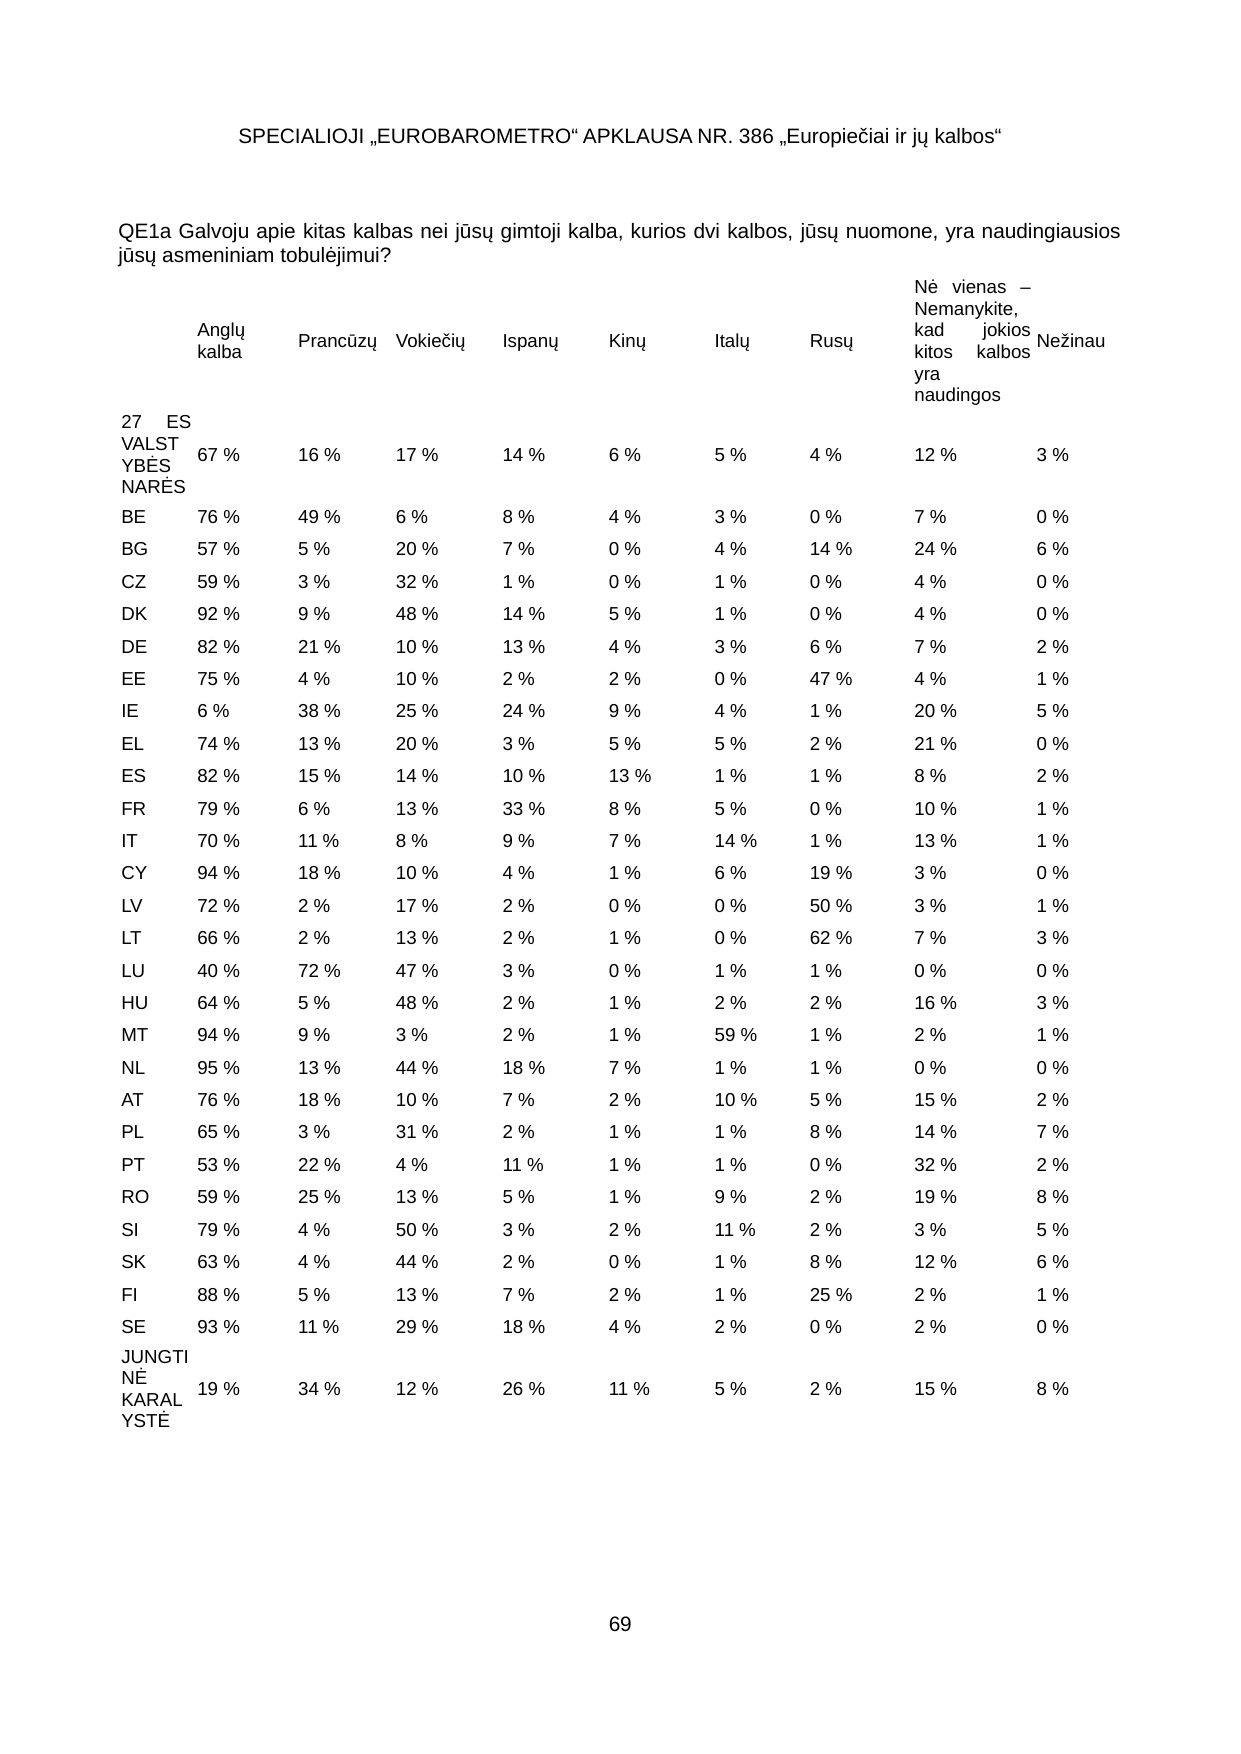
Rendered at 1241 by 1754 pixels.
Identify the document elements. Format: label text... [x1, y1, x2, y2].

table_cell 53 % [194, 1148, 295, 1181]
table_cell 9 % [499, 824, 606, 857]
table_cell 10 % [393, 1084, 499, 1116]
table_cell 0 % [1034, 598, 1122, 630]
table_cell 48 % [393, 598, 499, 630]
table_cell 2 % [606, 1084, 711, 1116]
table_cell FI [118, 1278, 194, 1310]
table_cell 3 % [1034, 408, 1122, 500]
table_cell DE [118, 630, 194, 662]
table_cell 24 % [911, 533, 1033, 565]
table_cell 2 % [1034, 1148, 1122, 1181]
table_cell LV [118, 889, 194, 922]
table_cell 2 % [499, 663, 606, 695]
table_cell 48 % [393, 986, 499, 1019]
table_cell 8 % [807, 1246, 911, 1278]
table_cell 1 % [807, 1019, 911, 1051]
table_header Anglų kalba [194, 273, 295, 408]
table_cell 16 % [295, 408, 393, 500]
table_header [118, 273, 194, 408]
table_cell 2 % [911, 1019, 1033, 1051]
table_cell 82 % [194, 630, 295, 662]
table_cell 1 % [1034, 792, 1122, 824]
table_cell 0 % [606, 1246, 711, 1278]
table_cell 10 % [499, 760, 606, 792]
table_cell 88 % [194, 1278, 295, 1310]
table_cell 13 % [606, 760, 711, 792]
table_cell 5 % [295, 1278, 393, 1310]
table_cell 8 % [807, 1116, 911, 1148]
table_cell 2 % [911, 1310, 1033, 1343]
table_cell 1 % [711, 1148, 807, 1181]
table_cell 1 % [1034, 663, 1122, 695]
table_cell 0 % [1034, 954, 1122, 986]
table_cell 0 % [1034, 857, 1122, 889]
table_cell 19 % [911, 1181, 1033, 1213]
table_cell 2 % [499, 1116, 606, 1148]
table_cell 29 % [393, 1310, 499, 1343]
table_cell 5 % [606, 598, 711, 630]
table_cell 19 % [807, 857, 911, 889]
table_cell 27 ES VALSTYBĖS NARĖS [118, 408, 194, 500]
table_cell 0 % [711, 889, 807, 922]
table_cell 31 % [393, 1116, 499, 1148]
table_cell 44 % [393, 1246, 499, 1278]
table_cell EE [118, 663, 194, 695]
table_cell 1 % [711, 1116, 807, 1148]
table_cell 3 % [295, 1116, 393, 1148]
table_cell CZ [118, 565, 194, 598]
table_cell 13 % [295, 1051, 393, 1083]
table_cell 11 % [711, 1213, 807, 1246]
table_cell 3 % [499, 954, 606, 986]
table_cell 38 % [295, 695, 393, 727]
table_cell 72 % [194, 889, 295, 922]
table_cell 4 % [499, 857, 606, 889]
table_cell 50 % [807, 889, 911, 922]
table_cell 40 % [194, 954, 295, 986]
table_cell 25 % [295, 1181, 393, 1213]
table_cell 7 % [1034, 1116, 1122, 1148]
table_cell 93 % [194, 1310, 295, 1343]
table_cell 2 % [295, 922, 393, 954]
table_header Vokiečių [393, 273, 499, 408]
table_cell 33 % [499, 792, 606, 824]
table_cell 18 % [499, 1310, 606, 1343]
table_cell 13 % [393, 922, 499, 954]
table_cell 13 % [393, 1181, 499, 1213]
table_cell 2 % [711, 1310, 807, 1343]
table_cell 0 % [807, 792, 911, 824]
table_cell 7 % [499, 1278, 606, 1310]
table_cell 1 % [606, 1019, 711, 1051]
table_cell 5 % [711, 408, 807, 500]
table_header Nė vienas – Nemanykite, kad jokios kitos kalbos yra naudingos [911, 273, 1033, 408]
table_cell 2 % [807, 1181, 911, 1213]
table_cell 1 % [606, 986, 711, 1019]
table_cell 1 % [1034, 1278, 1122, 1310]
table_cell IE [118, 695, 194, 727]
table_cell 5 % [1034, 1213, 1122, 1246]
table_cell 7 % [911, 922, 1033, 954]
table_cell 1 % [807, 954, 911, 986]
table_cell 1 % [807, 1051, 911, 1083]
table_cell HU [118, 986, 194, 1019]
table_cell 70 % [194, 824, 295, 857]
table_cell 22 % [295, 1148, 393, 1181]
table_cell 1 % [606, 1181, 711, 1213]
table_cell 0 % [711, 922, 807, 954]
table_cell 2 % [1034, 760, 1122, 792]
table_cell 3 % [711, 500, 807, 533]
table_cell 1 % [606, 1148, 711, 1181]
table_cell 6 % [807, 630, 911, 662]
table_cell 1 % [711, 1051, 807, 1083]
table_cell 2 % [499, 986, 606, 1019]
table_cell 0 % [807, 565, 911, 598]
table_cell PL [118, 1116, 194, 1148]
table_cell 6 % [194, 695, 295, 727]
table_cell 5 % [295, 986, 393, 1019]
table_cell AT [118, 1084, 194, 1116]
table_cell 59 % [194, 565, 295, 598]
table_cell 26 % [499, 1343, 606, 1435]
table_cell 0 % [1034, 1051, 1122, 1083]
table_cell 79 % [194, 1213, 295, 1246]
table_cell 10 % [393, 630, 499, 662]
table_cell 0 % [606, 954, 711, 986]
table_cell 17 % [393, 889, 499, 922]
table_cell 1 % [807, 695, 911, 727]
table_cell 18 % [295, 1084, 393, 1116]
table_cell 13 % [393, 792, 499, 824]
table_cell 59 % [194, 1181, 295, 1213]
table_cell 4 % [711, 533, 807, 565]
table_header Prancūzų [295, 273, 393, 408]
table_cell 4 % [711, 695, 807, 727]
table_cell NL [118, 1051, 194, 1083]
table_cell 3 % [911, 889, 1033, 922]
table_cell 8 % [1034, 1343, 1122, 1435]
table_cell LU [118, 954, 194, 986]
table_cell 25 % [807, 1278, 911, 1310]
table_cell 3 % [499, 1213, 606, 1246]
table_cell 11 % [499, 1148, 606, 1181]
table_cell 5 % [606, 727, 711, 759]
table_cell 9 % [711, 1181, 807, 1213]
table_cell 1 % [499, 565, 606, 598]
table_cell BE [118, 500, 194, 533]
table_cell 0 % [911, 1051, 1033, 1083]
table_cell 16 % [911, 986, 1033, 1019]
table_cell 5 % [711, 1343, 807, 1435]
table_cell 94 % [194, 857, 295, 889]
table_cell 25 % [393, 695, 499, 727]
table_cell 7 % [499, 1084, 606, 1116]
table_cell 9 % [295, 598, 393, 630]
table_cell 15 % [295, 760, 393, 792]
table_cell 50 % [393, 1213, 499, 1246]
table_cell 1 % [711, 598, 807, 630]
table_cell 9 % [606, 695, 711, 727]
table_cell 15 % [911, 1084, 1033, 1116]
table_cell 1 % [1034, 889, 1122, 922]
table_cell 0 % [606, 565, 711, 598]
table_cell LT [118, 922, 194, 954]
table_cell 6 % [1034, 1246, 1122, 1278]
table_cell ES [118, 760, 194, 792]
table_cell 2 % [499, 922, 606, 954]
table_cell 92 % [194, 598, 295, 630]
table_cell 12 % [911, 1246, 1033, 1278]
table_cell 2 % [606, 1278, 711, 1310]
table_cell 0 % [807, 1310, 911, 1343]
table_cell 2 % [295, 889, 393, 922]
table_cell 24 % [499, 695, 606, 727]
table_cell 34 % [295, 1343, 393, 1435]
table_cell 4 % [911, 663, 1033, 695]
table_cell 0 % [606, 889, 711, 922]
table_cell 14 % [911, 1116, 1033, 1148]
table_cell 7 % [606, 824, 711, 857]
table_cell 63 % [194, 1246, 295, 1278]
table_cell 2 % [1034, 630, 1122, 662]
table_cell 8 % [606, 792, 711, 824]
table_cell 8 % [911, 760, 1033, 792]
table_cell 2 % [807, 1213, 911, 1246]
table_cell 1 % [711, 1278, 807, 1310]
table_cell 11 % [606, 1343, 711, 1435]
table_cell 6 % [1034, 533, 1122, 565]
table_cell 6 % [393, 500, 499, 533]
table_cell 10 % [711, 1084, 807, 1116]
table_cell 1 % [1034, 824, 1122, 857]
table_cell 3 % [1034, 986, 1122, 1019]
table_cell 4 % [606, 630, 711, 662]
table_cell 1 % [1034, 1019, 1122, 1051]
table_cell 21 % [911, 727, 1033, 759]
table_cell 10 % [393, 663, 499, 695]
table_cell SE [118, 1310, 194, 1343]
table_cell 79 % [194, 792, 295, 824]
table_cell 14 % [499, 598, 606, 630]
table_header Italų [711, 273, 807, 408]
table_cell 2 % [1034, 1084, 1122, 1116]
table_cell 3 % [393, 1019, 499, 1051]
table_cell 0 % [711, 663, 807, 695]
table_cell 4 % [393, 1148, 499, 1181]
table_cell 82 % [194, 760, 295, 792]
table_cell 4 % [911, 598, 1033, 630]
table_cell JUNGTINĖ KARALYSTĖ [118, 1343, 194, 1435]
table_header Rusų [807, 273, 911, 408]
table_cell 0 % [807, 500, 911, 533]
table_cell 57 % [194, 533, 295, 565]
table_cell 1 % [711, 954, 807, 986]
table_cell 0 % [911, 954, 1033, 986]
table_cell 4 % [295, 1246, 393, 1278]
table_cell 65 % [194, 1116, 295, 1148]
table_cell 1 % [807, 824, 911, 857]
table_cell 10 % [911, 792, 1033, 824]
table_cell 18 % [295, 857, 393, 889]
table_cell 2 % [606, 663, 711, 695]
table_cell 1 % [711, 1246, 807, 1278]
table_cell 5 % [711, 727, 807, 759]
table_cell 15 % [911, 1343, 1033, 1435]
table_cell 64 % [194, 986, 295, 1019]
table_cell 47 % [807, 663, 911, 695]
table_cell 94 % [194, 1019, 295, 1051]
table_cell 3 % [295, 565, 393, 598]
table_cell 2 % [807, 986, 911, 1019]
table_cell 1 % [606, 922, 711, 954]
table_cell SI [118, 1213, 194, 1246]
table_cell 2 % [807, 727, 911, 759]
table_header Kinų [606, 273, 711, 408]
table_cell 74 % [194, 727, 295, 759]
table_cell 13 % [393, 1278, 499, 1310]
table_cell 20 % [911, 695, 1033, 727]
table_cell 3 % [1034, 922, 1122, 954]
table_cell 4 % [911, 565, 1033, 598]
table_cell 7 % [911, 630, 1033, 662]
table_cell 76 % [194, 500, 295, 533]
table_cell 4 % [295, 663, 393, 695]
table_cell CY [118, 857, 194, 889]
table_cell 1 % [807, 760, 911, 792]
table_cell 4 % [606, 1310, 711, 1343]
table_cell 4 % [606, 500, 711, 533]
table_cell 95 % [194, 1051, 295, 1083]
table_cell 8 % [499, 500, 606, 533]
table_cell 2 % [499, 1019, 606, 1051]
table_cell 6 % [606, 408, 711, 500]
table_cell 0 % [606, 533, 711, 565]
table_cell 12 % [911, 408, 1033, 500]
table_cell RO [118, 1181, 194, 1213]
table_cell 62 % [807, 922, 911, 954]
table_cell 10 % [393, 857, 499, 889]
table_cell 20 % [393, 533, 499, 565]
table_cell 4 % [807, 408, 911, 500]
table_cell 1 % [606, 857, 711, 889]
table_cell 14 % [393, 760, 499, 792]
table_cell 2 % [911, 1278, 1033, 1310]
table_cell 2 % [711, 986, 807, 1019]
table_cell 0 % [807, 1148, 911, 1181]
table_cell 6 % [711, 857, 807, 889]
table_cell 7 % [499, 533, 606, 565]
table_cell 20 % [393, 727, 499, 759]
table_cell 5 % [295, 533, 393, 565]
table_cell DK [118, 598, 194, 630]
table_cell 32 % [911, 1148, 1033, 1181]
table_cell 76 % [194, 1084, 295, 1116]
table_cell 14 % [807, 533, 911, 565]
table_cell 72 % [295, 954, 393, 986]
table_cell 14 % [499, 408, 606, 500]
table_cell 11 % [295, 824, 393, 857]
table_cell 0 % [807, 598, 911, 630]
table_cell 2 % [807, 1343, 911, 1435]
table_cell EL [118, 727, 194, 759]
table_cell 0 % [1034, 500, 1122, 533]
table_cell 5 % [711, 792, 807, 824]
table_cell 21 % [295, 630, 393, 662]
table_cell 2 % [499, 1246, 606, 1278]
table_cell 8 % [1034, 1181, 1122, 1213]
table_cell 44 % [393, 1051, 499, 1083]
table_cell 0 % [1034, 727, 1122, 759]
table_cell 5 % [807, 1084, 911, 1116]
table_cell 7 % [606, 1051, 711, 1083]
table_cell 3 % [911, 1213, 1033, 1246]
table_cell 14 % [711, 824, 807, 857]
table_cell 7 % [911, 500, 1033, 533]
table_cell 47 % [393, 954, 499, 986]
table_cell 0 % [1034, 1310, 1122, 1343]
table_cell 32 % [393, 565, 499, 598]
table_header Ispanų [499, 273, 606, 408]
table_cell 4 % [295, 1213, 393, 1246]
table_cell FR [118, 792, 194, 824]
table_cell 3 % [911, 857, 1033, 889]
table_cell 17 % [393, 408, 499, 500]
table_cell MT [118, 1019, 194, 1051]
table_cell 18 % [499, 1051, 606, 1083]
table_cell 2 % [606, 1213, 711, 1246]
table_cell 67 % [194, 408, 295, 500]
table_cell 1 % [711, 565, 807, 598]
table_cell 2 % [499, 889, 606, 922]
table_cell BG [118, 533, 194, 565]
table_cell 1 % [711, 760, 807, 792]
table_cell 13 % [499, 630, 606, 662]
table_header Nežinau [1034, 273, 1122, 408]
table_cell 3 % [711, 630, 807, 662]
table_cell 11 % [295, 1310, 393, 1343]
table_cell 6 % [295, 792, 393, 824]
table_cell 5 % [499, 1181, 606, 1213]
table_cell 13 % [295, 727, 393, 759]
table_cell 1 % [606, 1116, 711, 1148]
table_cell IT [118, 824, 194, 857]
table_cell 66 % [194, 922, 295, 954]
table_cell 12 % [393, 1343, 499, 1435]
table_cell SK [118, 1246, 194, 1278]
table_cell 75 % [194, 663, 295, 695]
table_cell 19 % [194, 1343, 295, 1435]
table_cell 13 % [911, 824, 1033, 857]
table_cell 59 % [711, 1019, 807, 1051]
table_cell PT [118, 1148, 194, 1181]
table_cell 49 % [295, 500, 393, 533]
text QE1a Galvoju apie kitas kalbas nei jūsų gimtoji kalba, kurios dvi kalbos, jūsų nuomone, yra naudingiausios jūsų asmeniniam tobulėjimui? [118, 219, 1122, 267]
table_cell 3 % [499, 727, 606, 759]
table_cell 5 % [1034, 695, 1122, 727]
table_cell 0 % [1034, 565, 1122, 598]
table_cell 9 % [295, 1019, 393, 1051]
table_cell 8 % [393, 824, 499, 857]
